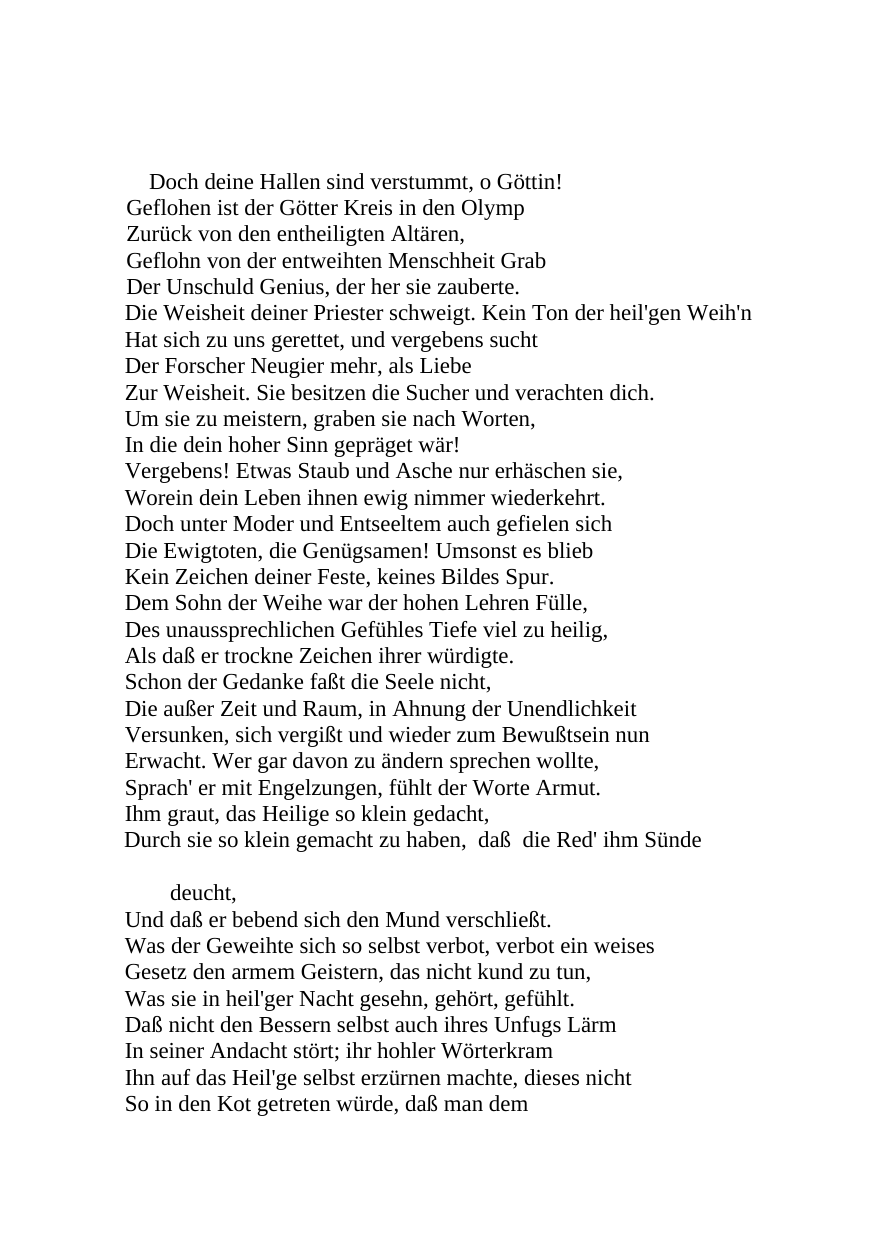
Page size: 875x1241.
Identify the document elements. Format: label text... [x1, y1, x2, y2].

text Doch deine Hallen sind verstummt, o Göttin! Geflohen ist der Götter Kreis in den Olymp Zurück von den entheiligten Altären, Geflohn von der entweihten Menschheit Grab Der Unschuld Genius, der her sie zauberte. [126, 168, 791, 299]
text Die Weisheit deiner Priester schweigt. Kein Ton der heil'gen Weih'n Hat sich zu uns gerettet, und vergebens sucht Der Forscher Neugier mehr, als Liebe Zur Weisheit. Sie besitzen die Sucher und verachten dich. Um sie zu meistern, graben sie nach Worten, In die dein hoher Sinn gepräget wär! Vergebens! Etwas Staub und Asche nur erhäschen sie, Worein dein Leben ihnen ewig nimmer wiederkehrt. Doch unter Moder und Entseeltem auch gefielen sich Die Ewigtoten, die Genügsamen! Umsonst es blieb Kein Zeichen deiner Feste, keines Bildes Spur. Dem Sohn der Weihe war der hohen Lehren Fülle, Des unaussprechlichen Gefühles Tiefe viel zu heilig, Als daß er trockne Zeichen ihrer würdigte. Schon der Gedanke faßt die Seele nicht, Die außer Zeit und Raum, in Ahnung der Unendlichkeit Versunken, sich vergißt und wieder zum Bewußtsein nun Erwacht. Wer gar davon zu ändern sprechen wollte, Sprach' er mit Engelzungen, fühlt der Worte Armut. Ihm graut, das Heilige so klein gedacht, [124, 299, 791, 827]
text Und daß er bebend sich den Mund verschließt. Was der Geweihte sich so selbst verbot, verbot ein weises Gesetz den armem Geistern, das nicht kund zu tun, Was sie in heil'ger Nacht gesehn, gehört, gefühlt. Daß nicht den Bessern selbst auch ihres Unfugs Lärm In seiner Andacht stört; ihr hohler Wörterkram Ihn auf das Heil'ge selbst erzürnen machte, dieses nicht So in den Kot getreten würde, daß man dem [124, 906, 791, 1116]
text Durch sie so klein gemacht zu haben, daß die Red' ihm Sünde deucht, [124, 827, 791, 906]
